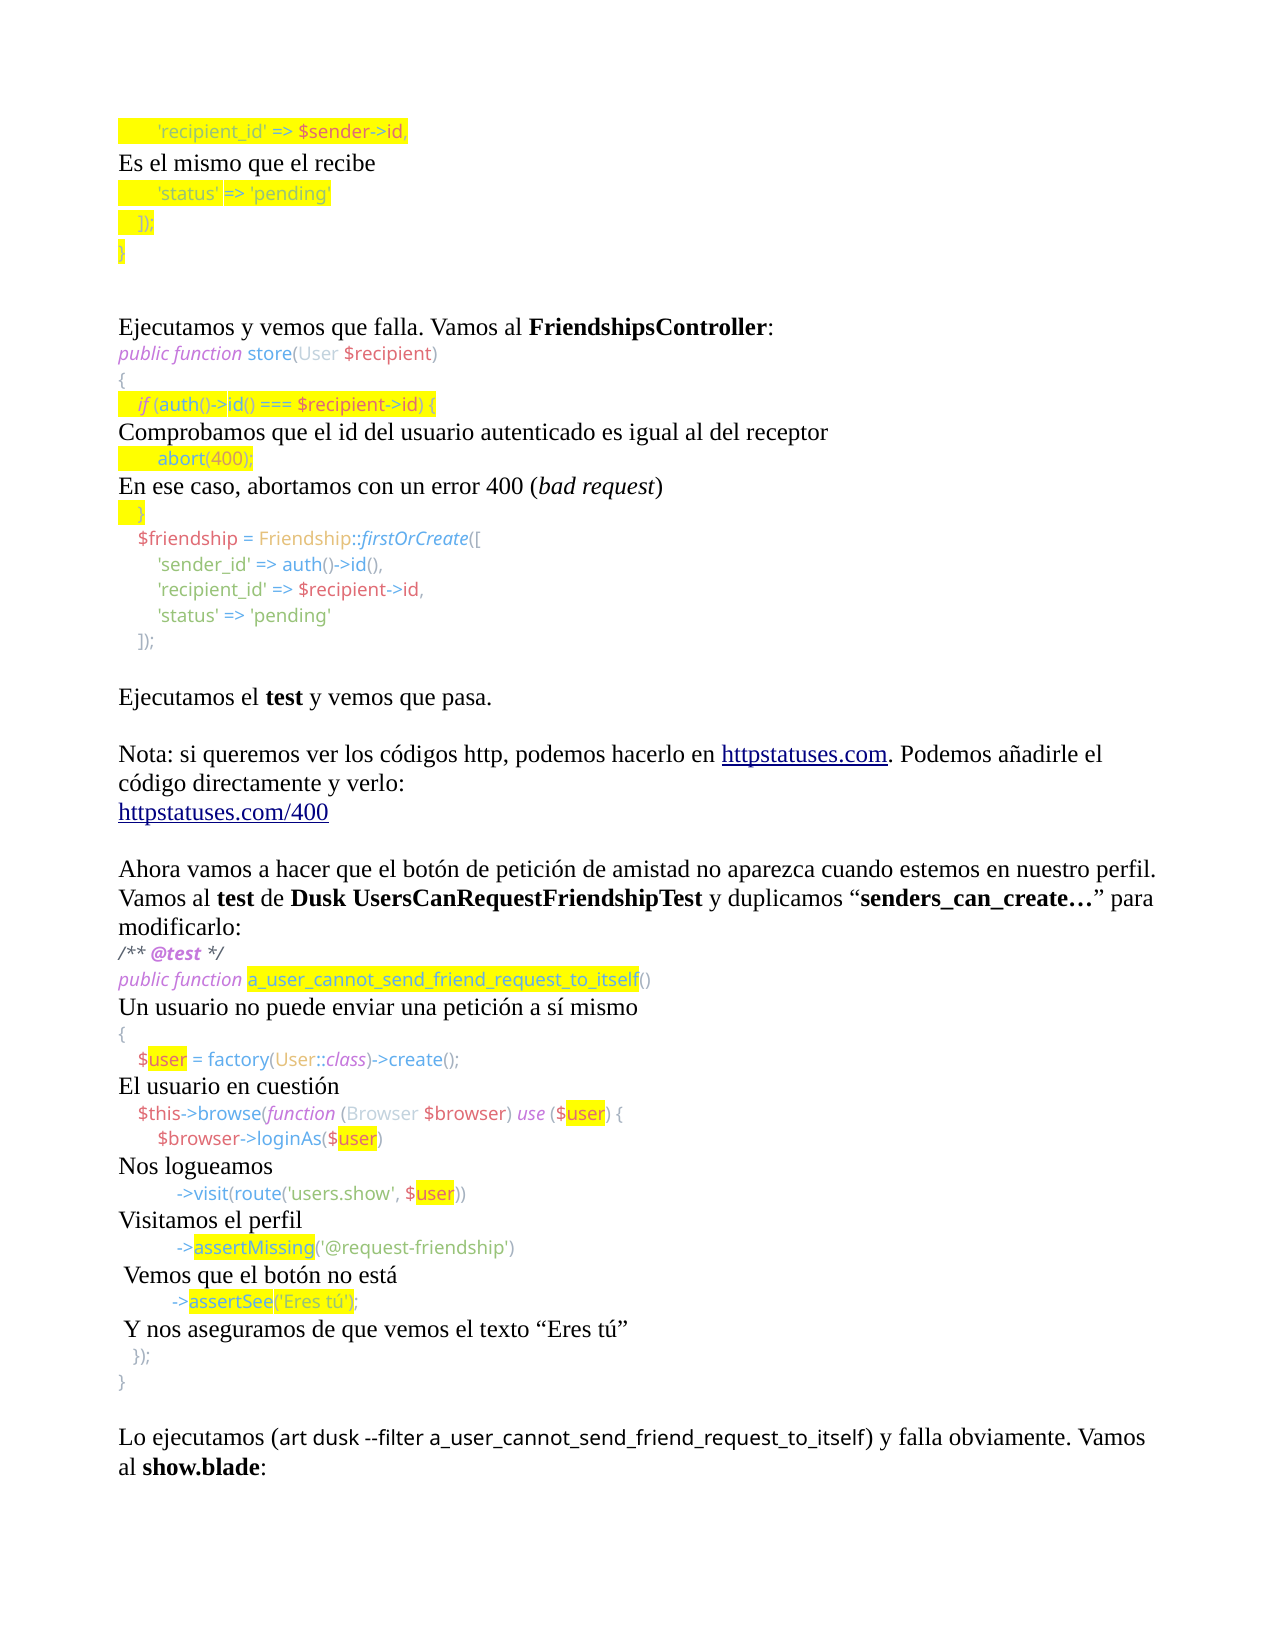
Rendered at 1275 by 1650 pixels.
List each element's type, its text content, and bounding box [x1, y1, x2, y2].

text ->assertSee('Eres tú'); Y nos aseguramos de que vemos el texto “Eres tú” [118, 1288, 1157, 1343]
text { $user = factory(User::class)->create(); El usuario en cuestión $this->browse(function (Browser $browser) use ($user) { [118, 1020, 1157, 1126]
text Ejecutamos el test y vemos que pasa. [118, 682, 1157, 711]
text ->assertMissing('@request-friendship') Vemos que el botón no está [118, 1234, 1157, 1288]
text } $friendship = Friendship::firstOrCreate([ 'sender_id' => auth()->id(), 'recipient_id' => $recipient->id, 'status' => 'pending' ]); [118, 500, 1157, 653]
text Ejecutamos y vemos que falla. Vamos al FriendshipsController: [118, 312, 1157, 340]
text Ahora vamos a hacer que el botón de petición de amistad no aparezca cuando estemos en nuestro perfil. Vamos al test de Dusk UsersCanRequestFriendshipTest y duplicamos “senders_can_create…” para modificarlo: [118, 854, 1157, 941]
text public function store(User $recipient) { if (auth()->id() === $recipient->id) { Comprobamos que el id del usuario autenticado es igual al del receptor [118, 340, 1157, 446]
text Nota: si queremos ver los códigos http, podemos hacerlo en httpstatuses.com. Podemos añadirle el código directamente y verlo: [118, 739, 1157, 797]
text }); } [118, 1343, 1157, 1394]
text httpstatuses.com/400 [118, 797, 1157, 826]
text Lo ejecutamos (art dusk --filter a_user_cannot_send_friend_request_to_itself) y falla obviamente. Vamos al show.blade: [118, 1422, 1157, 1481]
text abort(400); En ese caso, abortamos con un error 400 (bad request) [118, 446, 1157, 500]
text /** @test */ public function a_user_cannot_send_friend_request_to_itself() Un usuario no puede enviar una petición a sí mismo [118, 941, 1157, 1020]
text 'recipient_id' => $sender->id, Es el mismo que el recibe 'status' => 'pending' ]); } [118, 118, 1157, 264]
text ->visit(route('users.show', $user)) Visitamos el perfil [118, 1180, 1157, 1234]
text $browser->loginAs($user) Nos logueamos [118, 1126, 1157, 1180]
